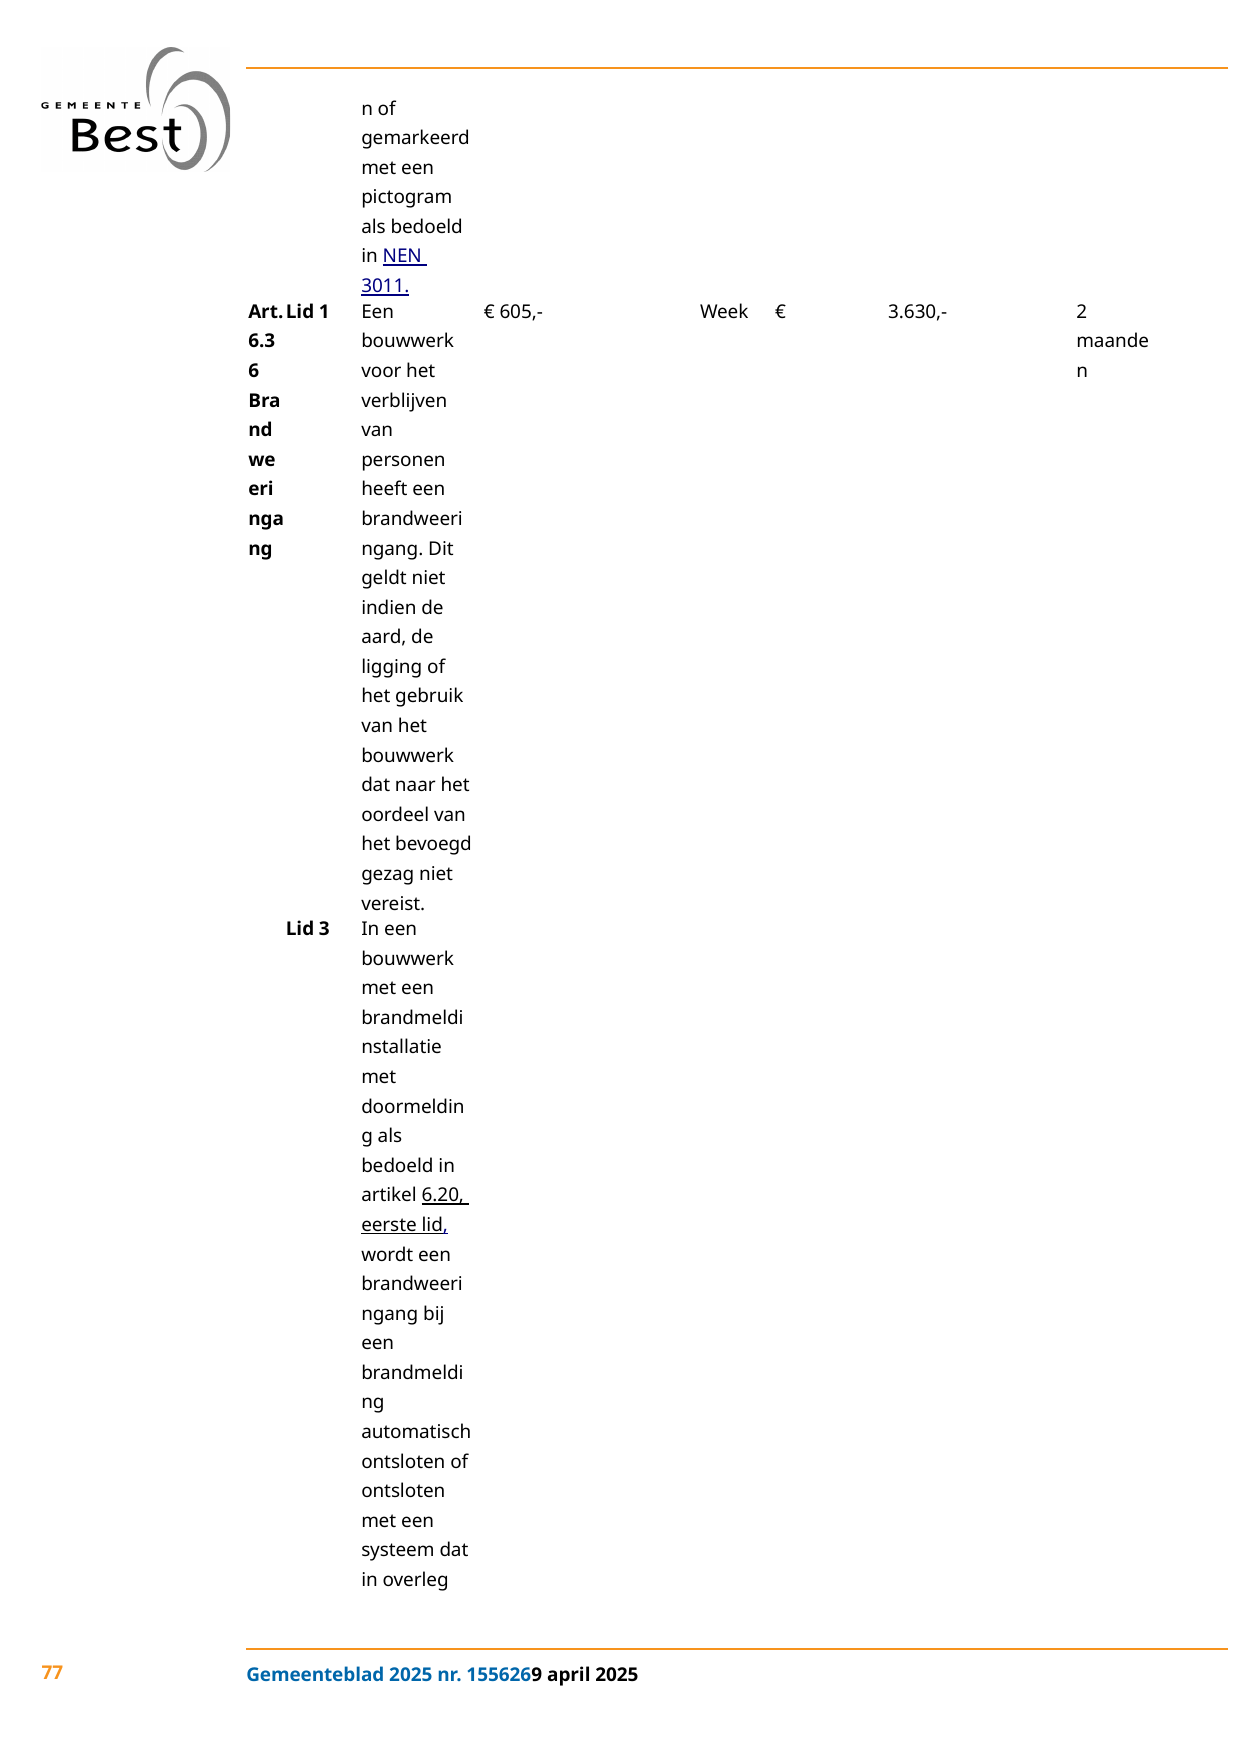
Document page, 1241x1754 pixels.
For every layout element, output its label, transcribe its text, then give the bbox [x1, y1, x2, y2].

table_cell Art. 6.36 Brandweeringang [248, 298, 286, 1592]
table_cell 2 maanden [1076, 298, 1152, 1592]
table_cell [888, 95, 1076, 298]
table_cell € 605,- [474, 298, 700, 1592]
picture [41, 47, 231, 172]
table_cell 3.630,- [888, 298, 1076, 1592]
table_cell [248, 95, 361, 298]
table_cell [700, 95, 775, 298]
table_cell n of gemarkeerd met een pictogram als bedoeld in NEN 3011. [361, 95, 474, 298]
table_cell Lid 1 [286, 298, 361, 915]
table_cell Week [700, 298, 775, 1592]
table_cell [1076, 95, 1152, 298]
table_cell Lid 3 [286, 915, 361, 1592]
table_cell [775, 95, 888, 298]
table_cell [474, 95, 700, 298]
table_cell € [775, 298, 888, 1592]
table_cell Een bouwwerk voor het verblijven van personen heeft een brandweeringang. Dit geldt niet indien de aard, de ligging of het gebruik van het bouwwerk dat naar het oordeel van het bevoegd gezag niet vereist. [361, 298, 474, 915]
table_cell In een bouwwerk met een brandmeldinstallatie met doormelding als bedoeld in artikel 6.20, eerste lid, wordt een brandweeringang bij een brandmelding automatisch ontsloten of ontsloten met een systeem dat in overleg [361, 915, 474, 1592]
